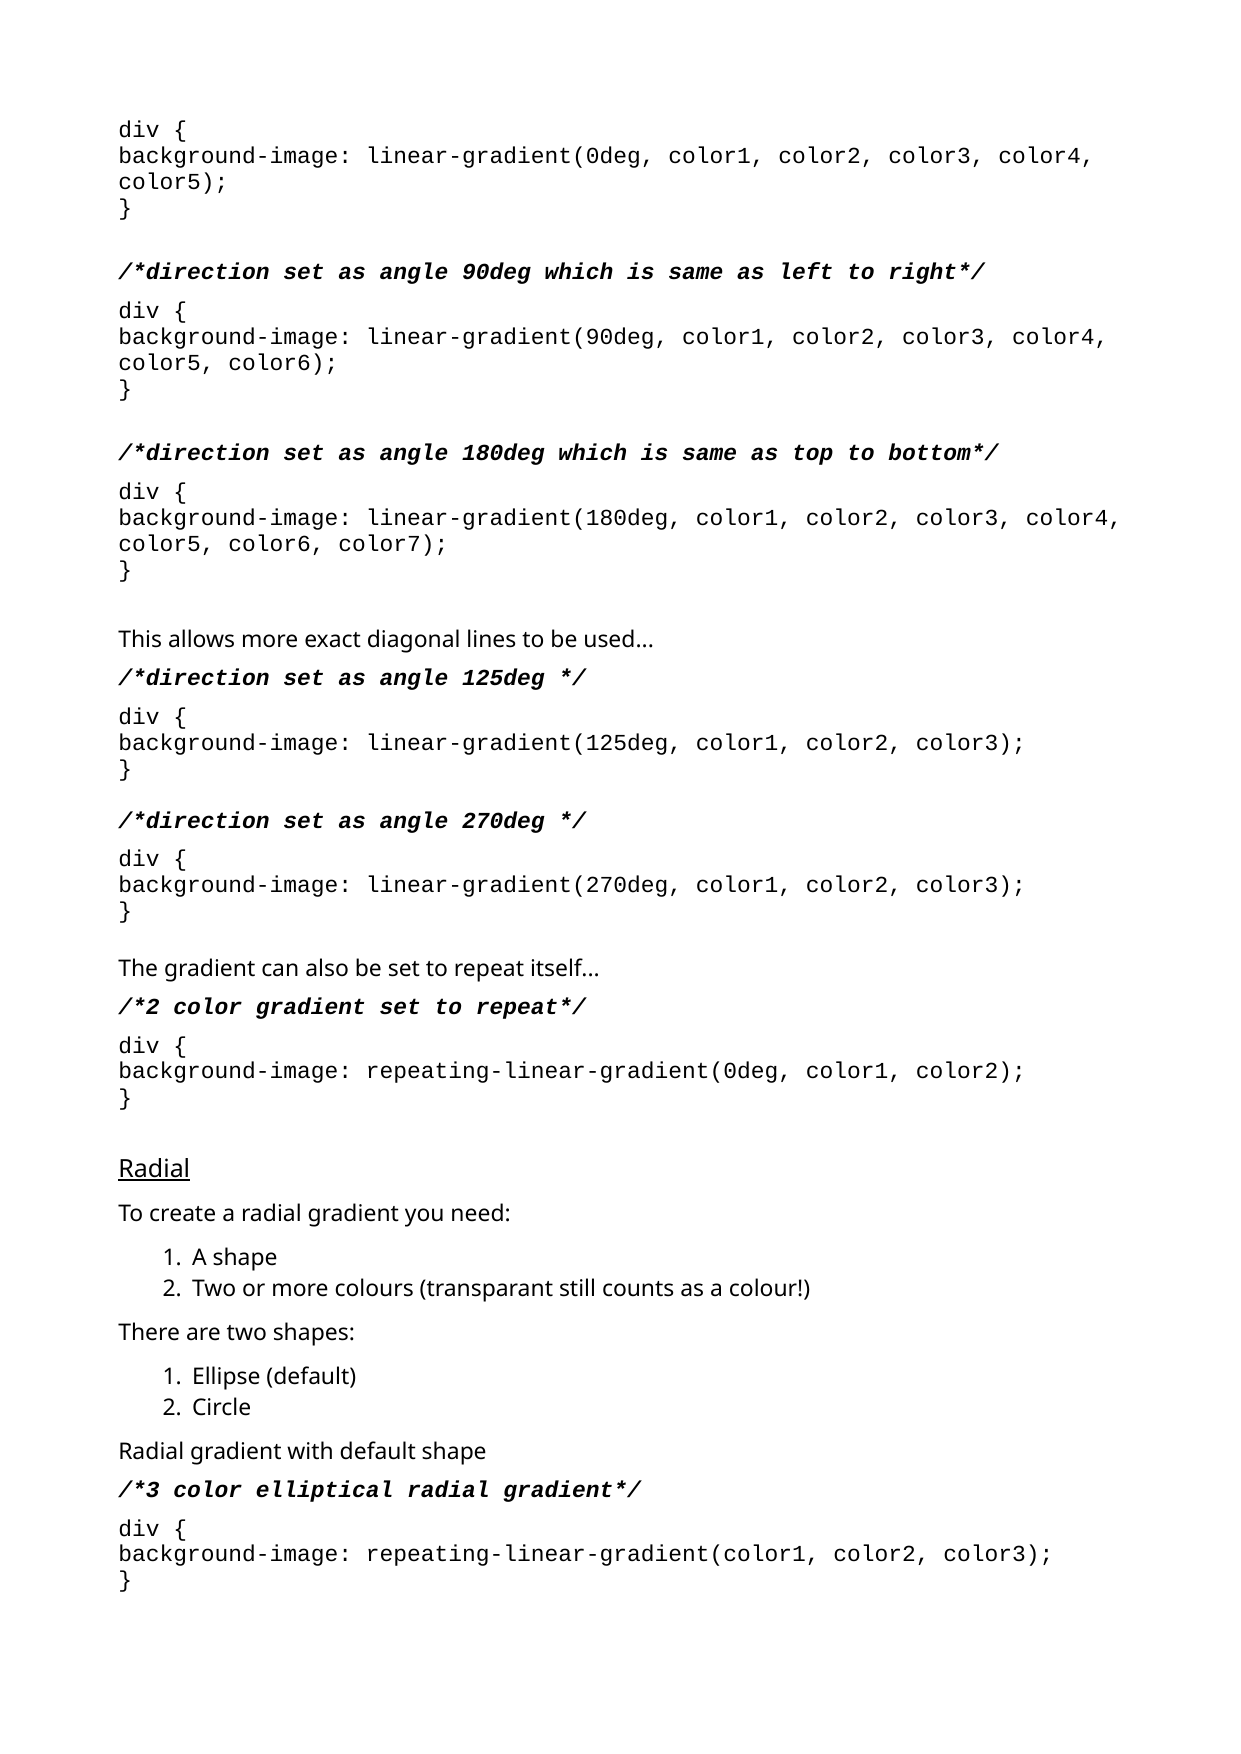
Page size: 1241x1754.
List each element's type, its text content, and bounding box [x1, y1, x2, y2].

text To create a radial gradient you need: [118, 1197, 1122, 1228]
text /*direction set as angle 180deg which is same as top to bottom*/ [118, 442, 1122, 468]
text This allows more exact diagonal lines to be used... [118, 623, 1122, 654]
list Ellipse (default) [162, 1360, 1122, 1391]
text div { background-image: linear-gradient(125deg, color1, color2, color3); } [118, 705, 1122, 783]
text /*direction set as angle 90deg which is same as left to right*/ [118, 261, 1122, 287]
text /*2 color gradient set to repeat*/ [118, 996, 1122, 1021]
text div { background-image: linear-gradient(90deg, color1, color2, color3, color4, color5, color6); } [118, 299, 1122, 403]
text div { background-image: repeating-linear-gradient(0deg, color1, color2); } [118, 1034, 1122, 1112]
list Circle [162, 1391, 1122, 1422]
text div { background-image: linear-gradient(180deg, color1, color2, color3, color4, color5, color6, color7); } [118, 480, 1122, 584]
text Radial [118, 1151, 1122, 1185]
text Radial gradient with default shape [118, 1435, 1122, 1466]
text /*direction set as angle 125deg */ [118, 667, 1122, 692]
list A shape [162, 1241, 1122, 1272]
text div { background-image: repeating-linear-gradient(color1, color2, color3); } [118, 1517, 1122, 1595]
text div { background-image: linear-gradient(0deg, color1, color2, color3, color4, color5); } [118, 118, 1122, 222]
text /*direction set as angle 270deg */ [118, 809, 1122, 835]
text There are two shapes: [118, 1316, 1122, 1347]
text The gradient can also be set to repeat itself... [118, 952, 1122, 983]
list Two or more colours (transparant still counts as a colour!) [162, 1272, 1122, 1303]
text /*3 color elliptical radial gradient*/ [118, 1478, 1122, 1504]
text div { background-image: linear-gradient(270deg, color1, color2, color3); } [118, 848, 1122, 925]
